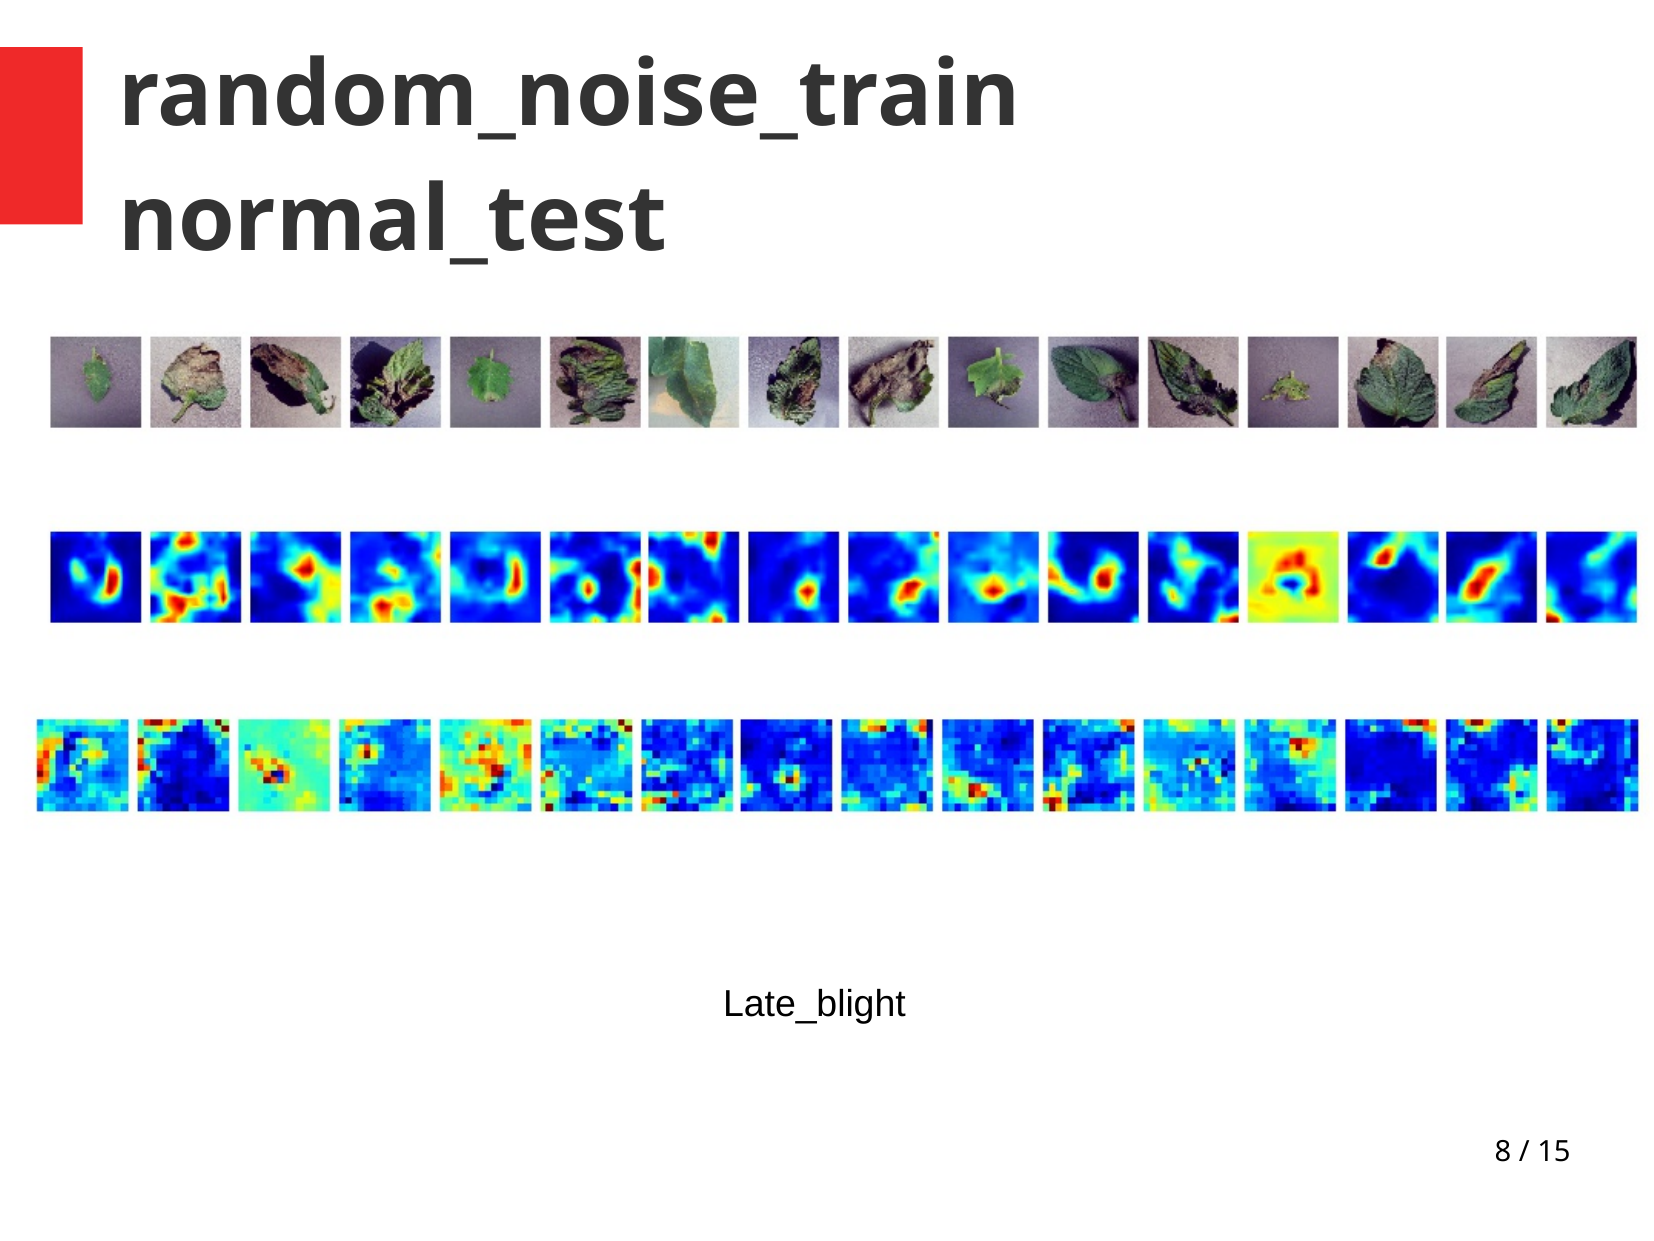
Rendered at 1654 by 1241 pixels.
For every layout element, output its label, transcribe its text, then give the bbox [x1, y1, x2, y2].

picture [0, 320, 1654, 466]
picture [0, 704, 1654, 850]
title random_noise_train normal_test [118, 45, 1571, 260]
text_box Late_blight [708, 975, 921, 1032]
picture [0, 515, 1654, 661]
